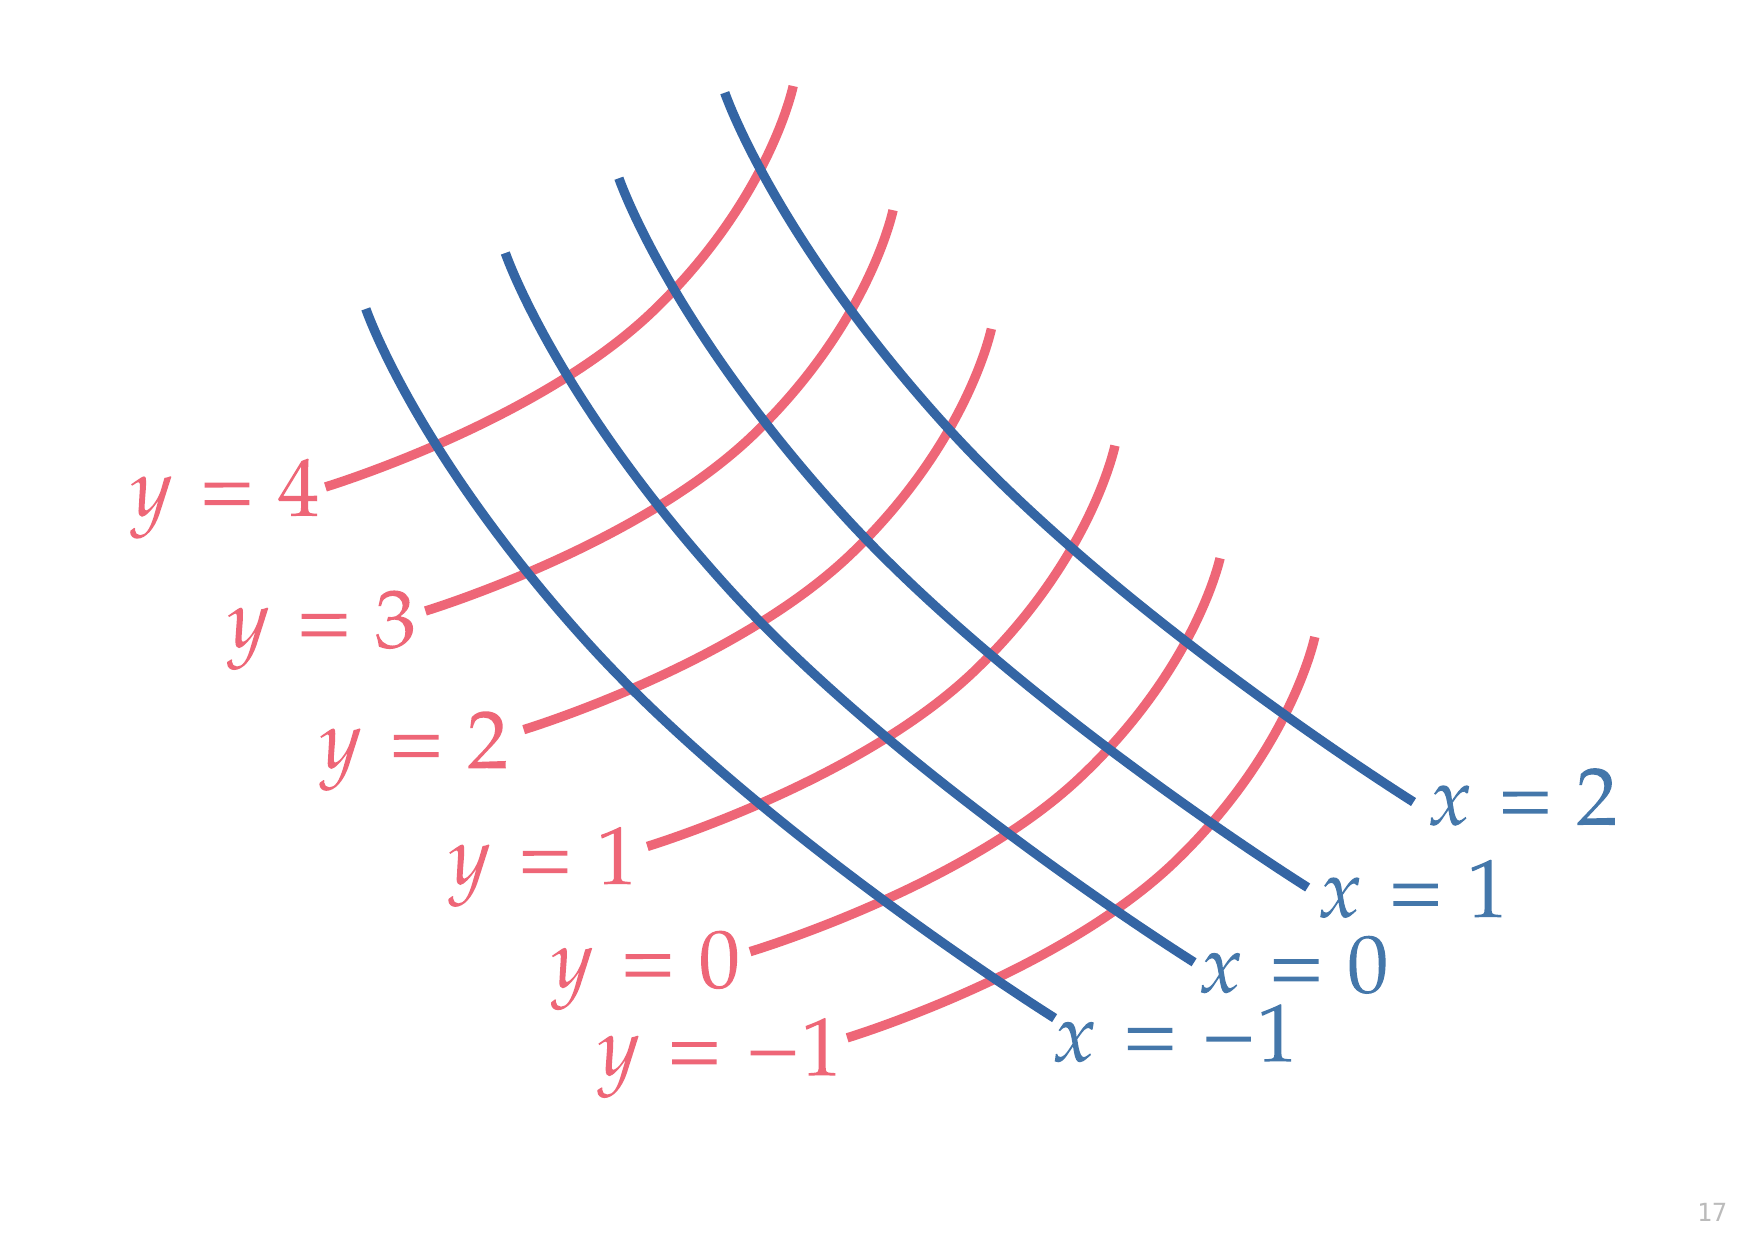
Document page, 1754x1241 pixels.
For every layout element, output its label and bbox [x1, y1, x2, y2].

text_box [1054, 1021, 1094, 1063]
text_box [597, 1035, 639, 1099]
text_box [204, 500, 250, 506]
text_box [376, 590, 414, 650]
text_box [1503, 809, 1548, 814]
text_box [468, 711, 506, 769]
text_box [130, 476, 172, 539]
text_box [601, 826, 631, 885]
text_box [1393, 901, 1438, 906]
text_box [1471, 859, 1502, 918]
text_box [1320, 877, 1360, 919]
text_box [1273, 976, 1319, 982]
text_box [672, 1059, 717, 1065]
text_box [319, 728, 361, 791]
text_box [1430, 785, 1470, 826]
text_box [1349, 935, 1386, 995]
text_box [1127, 1045, 1173, 1051]
text_box [750, 1050, 796, 1056]
text_box [805, 1017, 836, 1076]
text_box [1273, 959, 1319, 964]
text_box [301, 613, 347, 619]
text_box [551, 947, 593, 1011]
text_box [1393, 883, 1438, 889]
text_box [701, 930, 738, 990]
text_box [672, 1042, 717, 1047]
text_box [1577, 768, 1615, 826]
text_box [1261, 1004, 1292, 1062]
text_box [625, 954, 671, 960]
text_box [522, 868, 568, 874]
text_box [448, 844, 490, 907]
text_box [301, 631, 347, 637]
text_box [522, 850, 568, 856]
text_box [1127, 1027, 1173, 1033]
text_box [1206, 1036, 1251, 1042]
text_box [625, 971, 671, 977]
text_box [1200, 952, 1241, 994]
text_box [227, 607, 269, 671]
text_box [204, 482, 250, 488]
text_box [393, 752, 439, 758]
text_box [1503, 791, 1548, 797]
text_box [393, 734, 439, 740]
text_box [278, 458, 318, 517]
